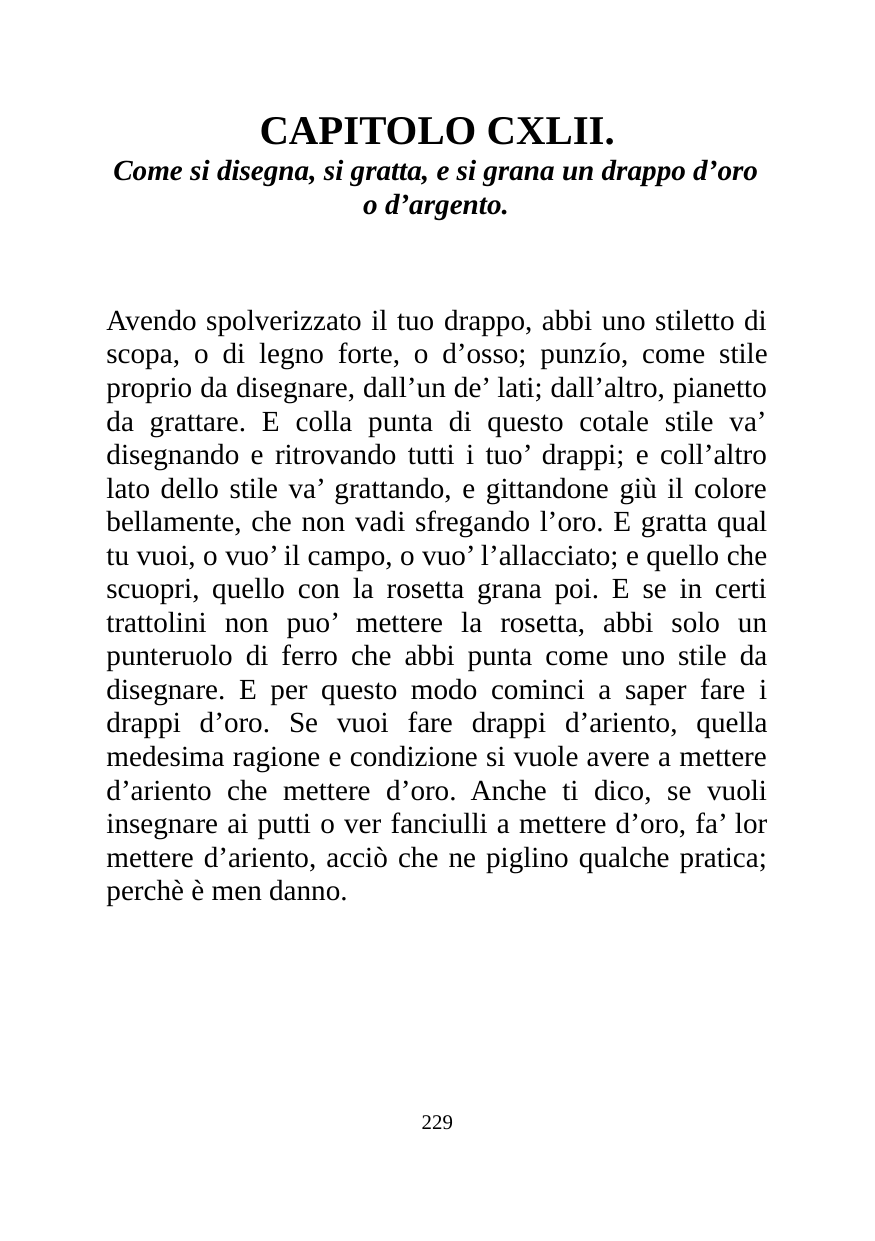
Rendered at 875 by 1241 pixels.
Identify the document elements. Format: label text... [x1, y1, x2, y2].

text Avendo spolverizzato il tuo drappo, abbi uno stiletto di scopa, o di legno forte, o d’osso; punzío, come stile proprio da disegnare, dall’un de’ lati; dall’altro, pianetto da grattare. E colla punta di questo cotale stile va’ disegnando e ritrovando tutti i tuo’ drappi; e coll’altro lato dello stile va’ grattando, e gittandone giù il colore bellamente, che non vadi sfregando l’oro. E gratta qual tu vuoi, o vuo’ il campo, o vuo’ l’allacciato; e quello che scuopri, quello con la rosetta grana poi. E se in certi trattolini non puo’ mettere la rosetta, abbi solo un punteruolo di ferro che abbi punta come uno stile da disegnare. E per questo modo cominci a saper fare i drappi d’oro. Se vuoi fare drappi d’ariento, quella medesima ragione e condizione si vuole avere a mettere d’ariento che mettere d’oro. Anche ti dico, se vuoli insegnare ai putti o ver fanciulli a mettere d’oro, fa’ lor mettere d’ariento, acciò che ne piglino qualche pratica; perchè è men danno. [106, 303, 768, 907]
subtitle CAPITOLO CXLII. Come si disegna, si gratta, e si grana un drappo d’oro o d’argento. [106, 106, 768, 220]
